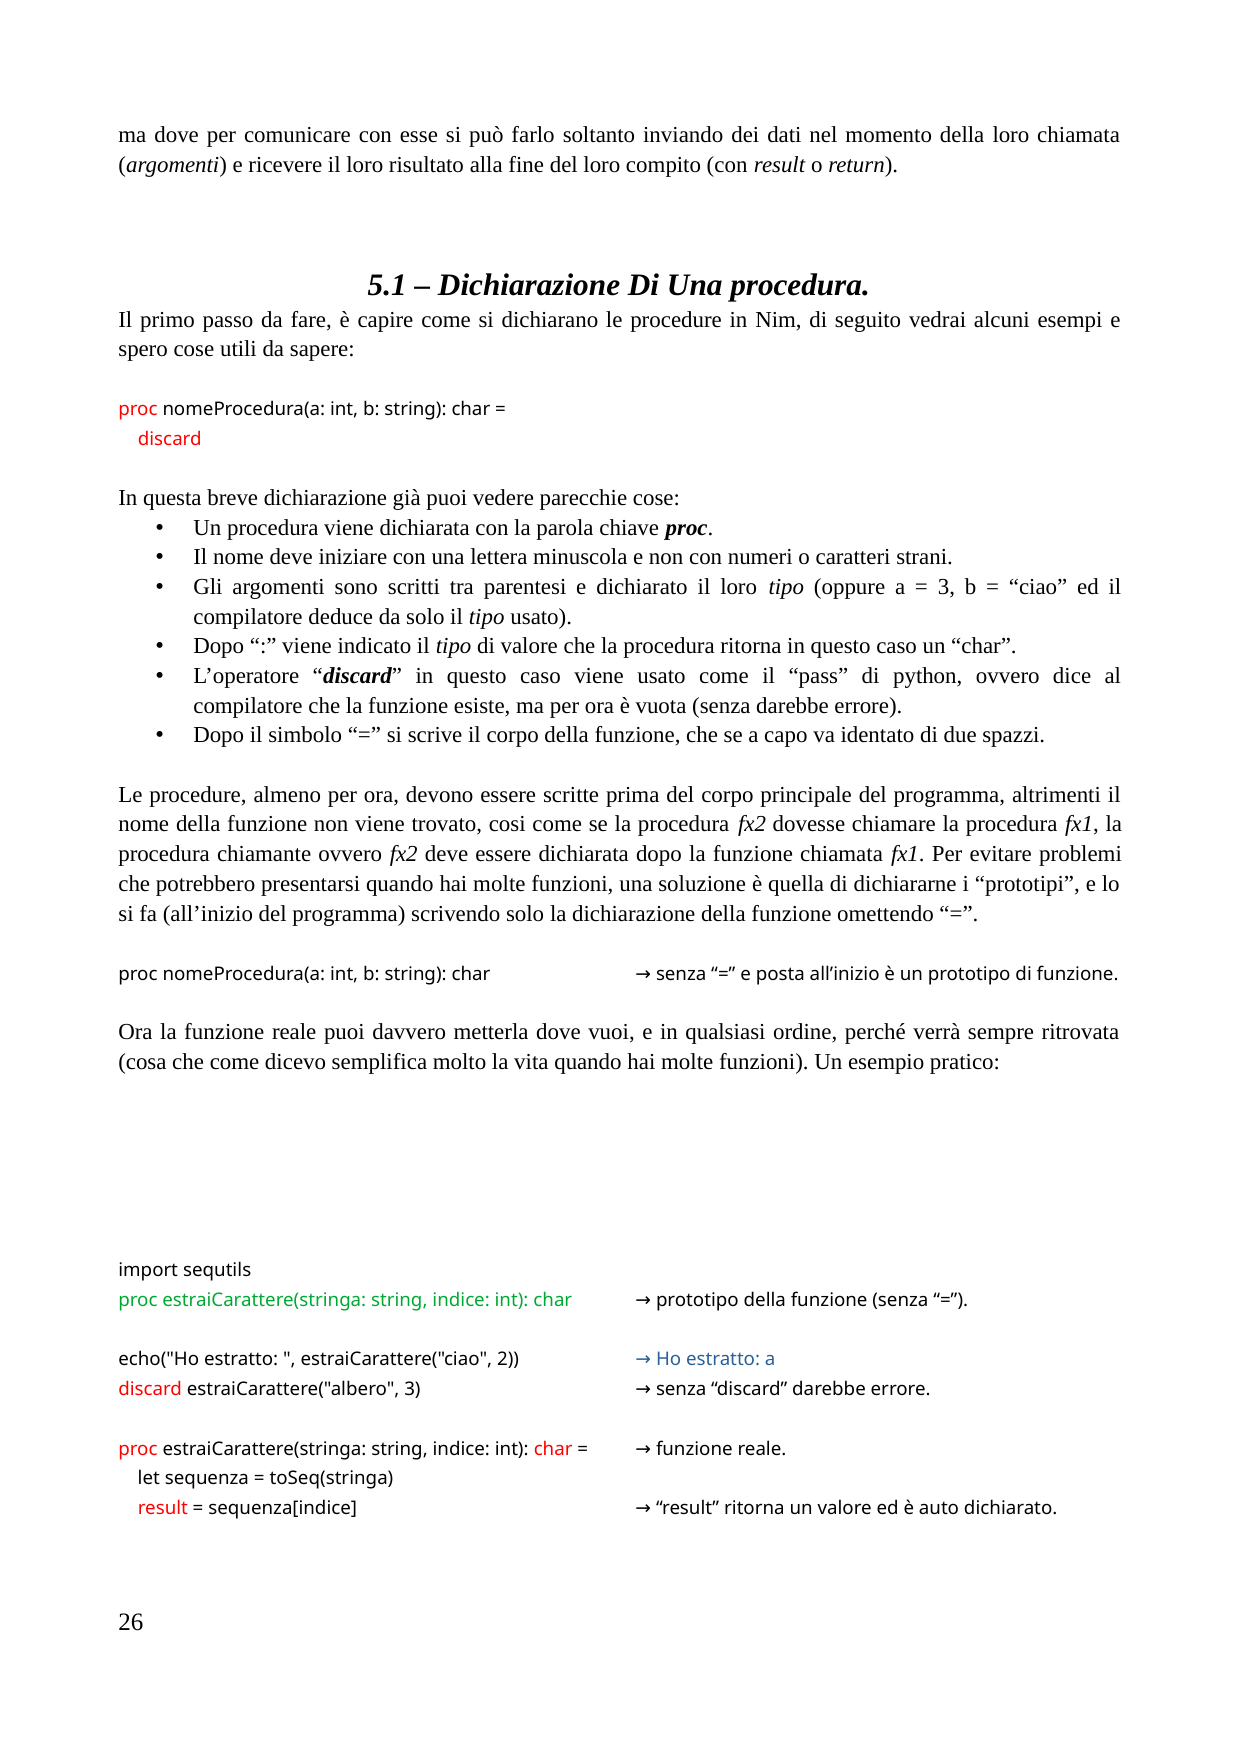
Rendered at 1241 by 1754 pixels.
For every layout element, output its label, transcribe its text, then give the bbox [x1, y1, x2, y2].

text echo("Ho estratto: ", estraiCarattere("ciao", 2)) → Ho estratto: a [118, 1342, 1122, 1371]
text proc nomeProcedura(a: int, b: string): char = [118, 392, 1122, 421]
text Il primo passo da fare, è capire come si dichiarano le procedure in Nim, di seguito vedrai alcuni esempi e spero cose utili da sapere: [118, 302, 1122, 362]
text proc estraiCarattere(stringa: string, indice: int): char → prototipo della funzione (senza “=”). [118, 1282, 1122, 1312]
text discard estraiCarattere("albero", 3) → senza “discard” darebbe errore. [118, 1371, 1122, 1401]
text In questa breve dichiarazione già puoi vedere parecchie cose: [118, 481, 1122, 510]
text let sequenza = toSeq(stringa) [118, 1460, 1122, 1490]
text Le procedure, almeno per ora, devono essere scritte prima del corpo principale del programma, altrimenti il nome della funzione non viene trovato, cosi come se la procedura fx2 dovesse chiamare la procedura fx1, la procedura chiamante ovvero fx2 deve essere dichiarata dopo la funzione chiamata fx1. Per evitare problemi che potrebbero presentarsi quando hai molte funzioni, una soluzione è quella di dichiararne i “prototipi”, e lo si fa (all’inizio del programma) scrivendo solo la dichiarazione della funzione omettendo “=”. [118, 777, 1122, 926]
text discard [118, 421, 1122, 451]
list Gli argomenti sono scritti tra parentesi e dichiarato il loro tipo (oppure a = 3, b = “ciao” ed il compilatore deduce da solo il tipo usato). [156, 570, 1122, 629]
text result = sequenza[indice] → “result” ritorna un valore ed è auto dichiarato. [118, 1490, 1122, 1520]
text proc nomeProcedura(a: int, b: string): char → senza “=” e posta all’inizio è un prototipo di funzione. [118, 956, 1122, 985]
text ma dove per comunicare con esse si può farlo soltanto inviando dei dati nel momento della loro chiamata (argomenti) e ricevere il loro risultato alla fine del loro compito (con result o return). [118, 118, 1122, 177]
text Ora la funzione reale puoi davvero metterla dove vuoi, e in qualsiasi ordine, perché verrà sempre ritrovata (cosa che come dicevo semplifica molto la vita quando hai molte funzioni). Un esempio pratico: [118, 1015, 1122, 1074]
list Il nome deve iniziare con una lettera minuscola e non con numeri o caratteri strani. [156, 540, 1122, 570]
text proc estraiCarattere(stringa: string, indice: int): char = → funzione reale. [118, 1431, 1122, 1460]
list Dopo “:” viene indicato il tipo di valore che la procedura ritorna in questo caso un “char”. [156, 629, 1122, 659]
text 5.1 – Dichiarazione Di Una procedura. [118, 267, 1122, 302]
list Un procedura viene dichiarata con la parola chiave proc. [156, 510, 1122, 540]
list Dopo il simbolo “=” si scrive il corpo della funzione, che se a capo va identato di due spazzi. [156, 718, 1122, 748]
list L’operatore “discard” in questo caso viene usato come il “pass” di python, ovvero dice al compilatore che la funzione esiste, ma per ora è vuota (senza darebbe errore). [156, 659, 1122, 718]
text import sequtils [118, 1252, 1122, 1282]
